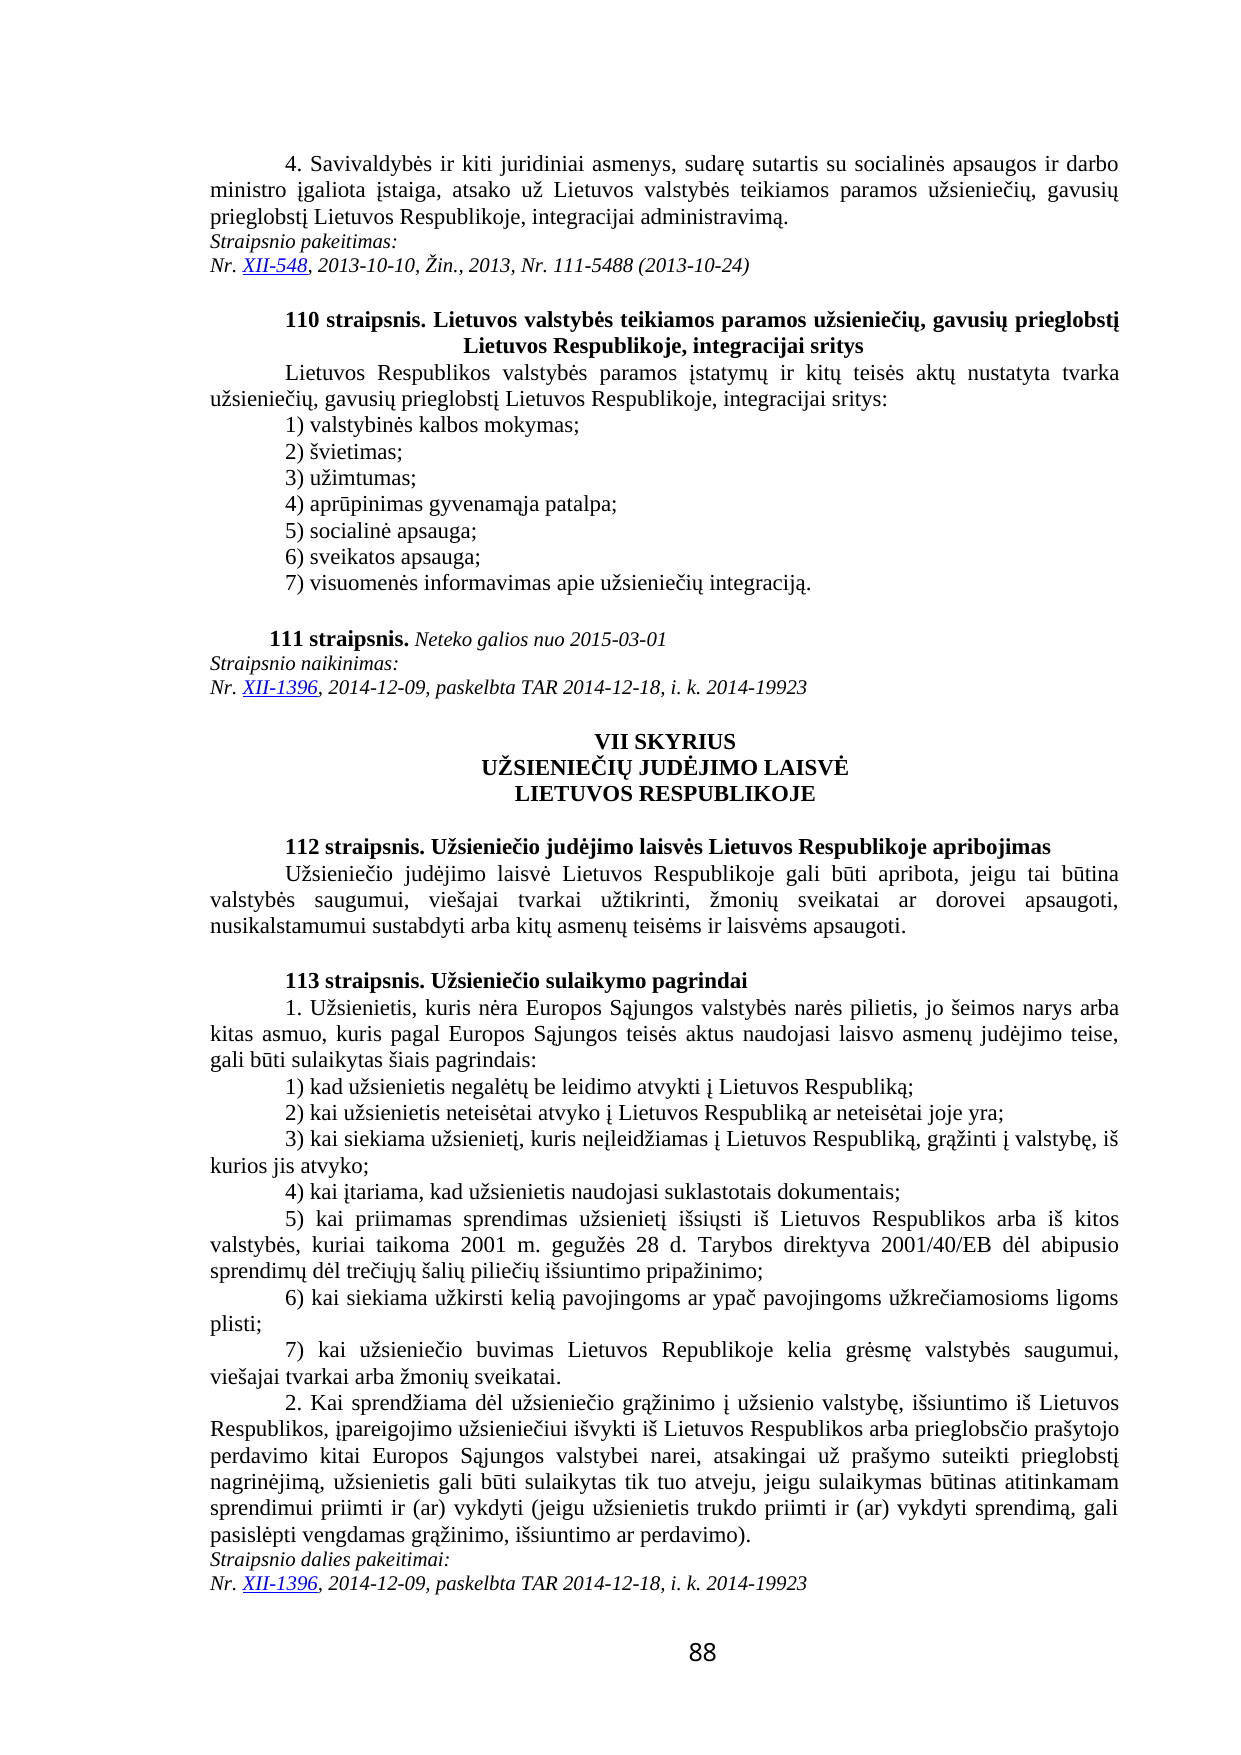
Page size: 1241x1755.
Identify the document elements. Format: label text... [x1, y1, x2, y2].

text Straipsnio pakeitimas: [210, 229, 1120, 253]
text 5) socialinė apsauga; [210, 517, 1120, 543]
text Nr. XII-1396, 2014-12-09, paskelbta TAR 2014-12-18, i. k. 2014-19923 [210, 1571, 1120, 1595]
text 2) švietimas; [210, 438, 1120, 464]
text 6) sveikatos apsauga; [210, 543, 1120, 569]
text 3) kai siekiama užsienietį, kuris neįleidžiamas į Lietuvos Respubliką, grąžinti į valstybę, iš kurios jis atvyko; [210, 1126, 1120, 1178]
text 110 straipsnis. Lietuvos valstybės teikiamos paramos užsieniečių, gavusių prieglobstį Lietuvos Respublikoje, integracijai sritys [285, 306, 1120, 359]
text UŽSIENIEČIŲ JUDĖJIMO LAISVĖ [210, 754, 1120, 781]
text 2. Kai sprendžiama dėl užsieniečio grąžinimo į užsienio valstybę, išsiuntimo iš Lietuvos Respublikos, įpareigojimo užsieniečiui išvykti iš Lietuvos Respublikos arba prieglobsčio prašytojo perdavimo kitai Europos Sąjungos valstybei narei, atsakingai už prašymo suteikti prieglobstį nagrinėjimą, užsienietis gali būti sulaikytas tik tuo atveju, jeigu sulaikymas būtinas atitinkamam sprendimui priimti ir (ar) vykdyti (jeigu užsienietis trukdo priimti ir (ar) vykdyti sprendimą, gali pasislėpti vengdamas grąžinimo, išsiuntimo ar perdavimo). [210, 1389, 1120, 1547]
text 7) kai užsieniečio buvimas Lietuvos Republikoje kelia grėsmę valstybės saugumui, viešajai tvarkai arba žmonių sveikatai. [210, 1336, 1120, 1389]
text Lietuvos Respublikos valstybės paramos įstatymų ir kitų teisės aktų nustatyta tvarka užsieniečių, gavusių prieglobstį Lietuvos Respublikoje, integracijai sritys: [210, 359, 1120, 411]
text 6) kai siekiama užkirsti kelią pavojingoms ar ypač pavojingoms užkrečiamosioms ligoms plisti; [210, 1284, 1120, 1336]
text Užsieniečio judėjimo laisvė Lietuvos Respublikoje gali būti apribota, jeigu tai būtina valstybės saugumui, viešajai tvarkai užtikrinti, žmonių sveikatai ar dorovei apsaugoti, nusikalstamumui sustabdyti arba kitų asmenų teisėms ir laisvėms apsaugoti. [210, 859, 1120, 939]
text 4) aprūpinimas gyvenamąja patalpa; [210, 490, 1120, 517]
text 1) kad užsienietis negalėtų be leidimo atvykti į Lietuvos Respubliką; [210, 1073, 1120, 1099]
text Straipsnio naikinimas: [210, 651, 1120, 675]
text 4. Savivaldybės ir kiti juridiniai asmenys, sudarę sutartis su socialinės apsaugos ir darbo ministro įgaliota įstaiga, atsako už Lietuvos valstybės teikiamos paramos užsieniečių, gavusių prieglobstį Lietuvos Respublikoje, integracijai administravimą. [210, 150, 1120, 229]
text 113 straipsnis. Užsieniečio sulaikymo pagrindai [210, 967, 1120, 994]
text 1. Užsienietis, kuris nėra Europos Sąjungos valstybės narės pilietis, jo šeimos narys arba kitas asmuo, kuris pagal Europos Sąjungos teisės aktus naudojasi laisvo asmenų judėjimo teise, gali būti sulaikytas šiais pagrindais: [210, 994, 1120, 1073]
text Straipsnio dalies pakeitimai: [210, 1547, 1120, 1571]
text 7) visuomenės informavimas apie užsieniečių integraciją. [210, 569, 1120, 596]
text VII SKYRIUS [210, 728, 1120, 754]
text 5) kai priimamas sprendimas užsienietį išsiųsti iš Lietuvos Respublikos arba iš kitos valstybės, kuriai taikoma 2001 m. gegužės 28 d. Tarybos direktyva 2001/40/EB dėl abipusio sprendimų dėl trečiųjų šalių piliečių išsiuntimo pripažinimo; [210, 1204, 1120, 1284]
text Nr. XII-1396, 2014-12-09, paskelbta TAR 2014-12-18, i. k. 2014-19923 [210, 675, 1120, 699]
text 111 straipsnis. Neteko galios nuo 2015-03-01 [210, 624, 1120, 651]
text 2) kai užsienietis neteisėtai atvyko į Lietuvos Respubliką ar neteisėtai joje yra; [210, 1099, 1120, 1126]
text LIETUVOS RESPUBLIKOJE [210, 781, 1120, 807]
text 1) valstybinės kalbos mokymas; [210, 411, 1120, 438]
text 3) užimtumas; [210, 464, 1120, 490]
text 4) kai įtariama, kad užsienietis naudojasi suklastotais dokumentais; [210, 1178, 1120, 1204]
text Nr. XII-548, 2013-10-10, Žin., 2013, Nr. 111-5488 (2013-10-24) [210, 253, 1120, 277]
text 112 straipsnis. Užsieniečio judėjimo laisvės Lietuvos Respublikoje apribojimas [285, 833, 1120, 859]
